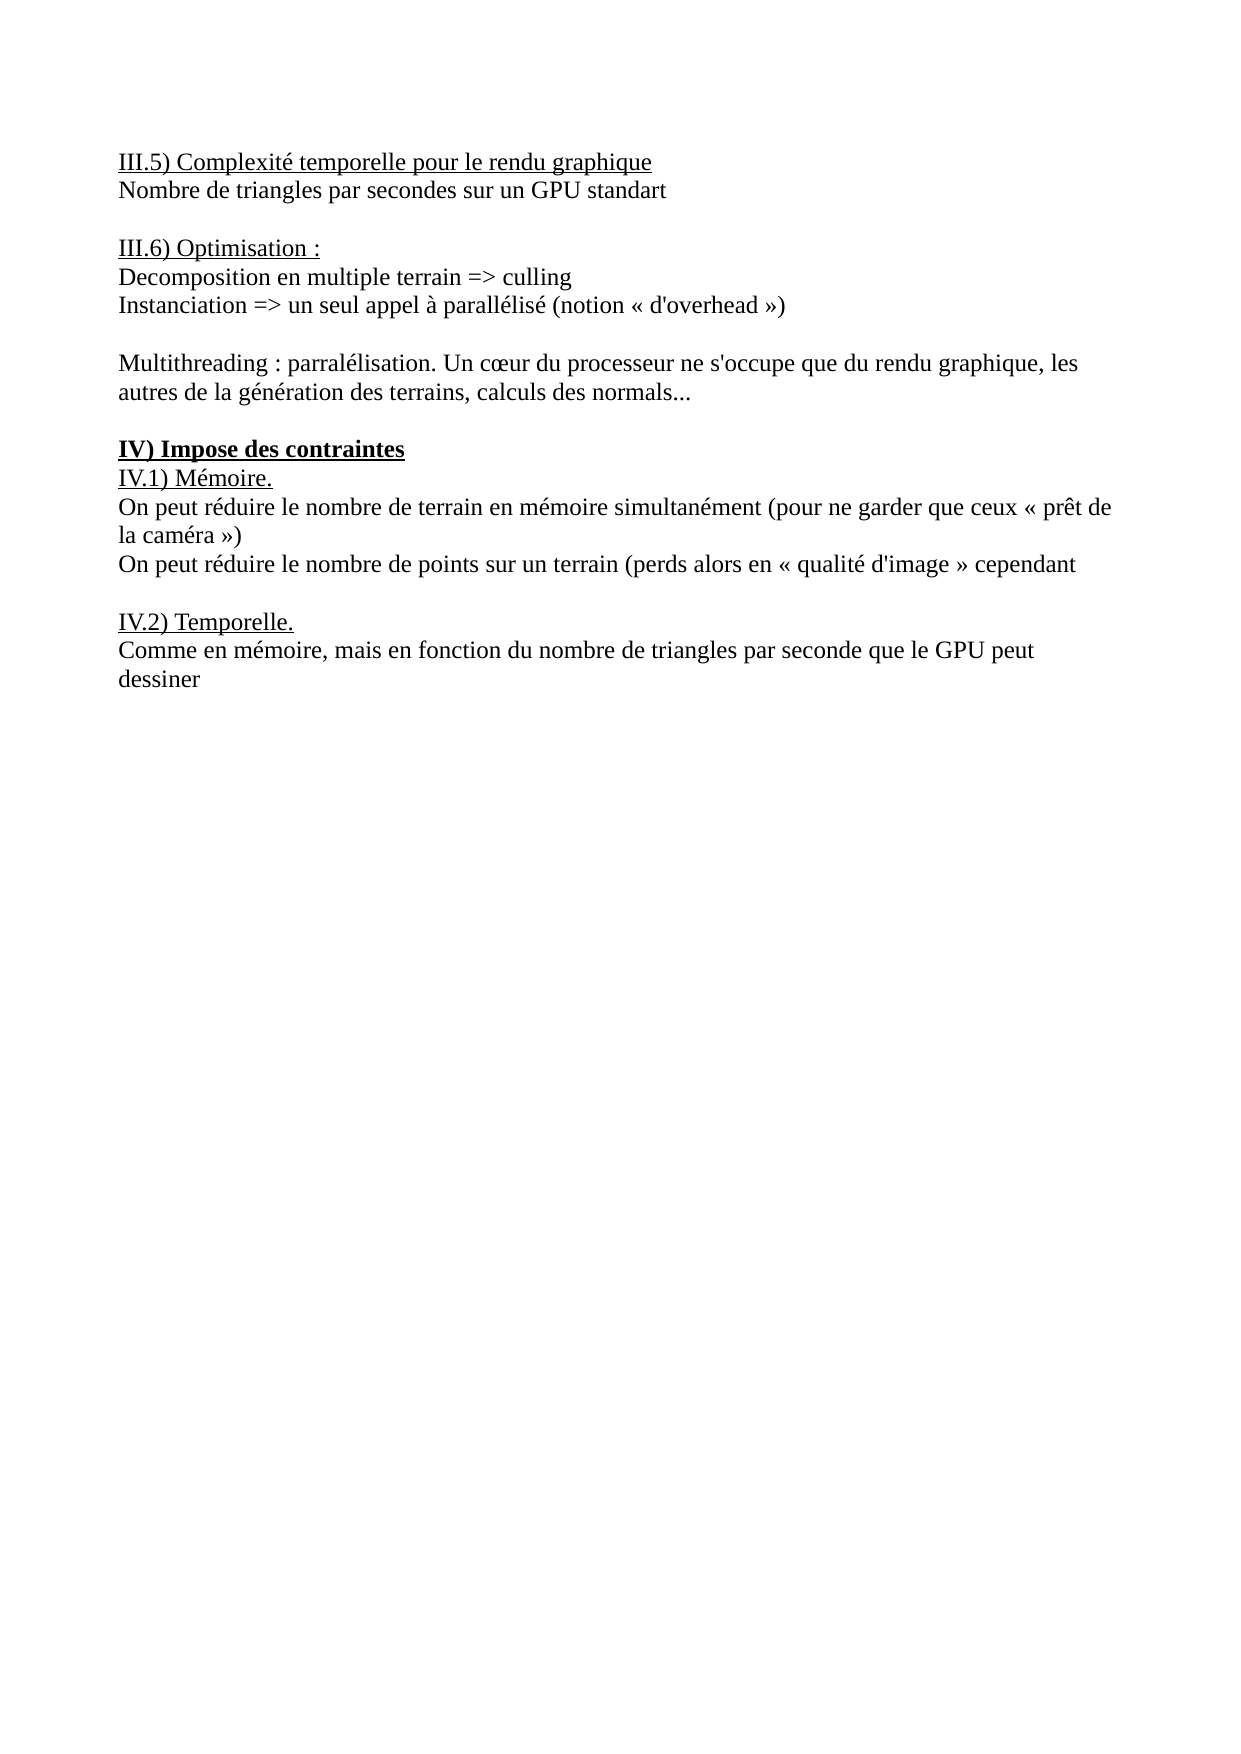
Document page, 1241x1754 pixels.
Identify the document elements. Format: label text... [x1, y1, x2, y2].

text Comme en mémoire, mais en fonction du nombre de triangles par seconde que le GPU peut dessiner [118, 636, 1122, 693]
text IV.1) Mémoire. [118, 463, 1122, 492]
text Decomposition en multiple terrain => culling [118, 262, 1122, 291]
text Instanciation => un seul appel à parallélisé (notion « d'overhead ») [118, 291, 1122, 319]
text On peut réduire le nombre de points sur un terrain (perds alors en « qualité d'image » cependant [118, 549, 1122, 578]
text III.6) Optimisation : [118, 233, 1122, 262]
text Multithreading : parralélisation. Un cœur du processeur ne s'occupe que du rendu graphique, les autres de la génération des terrains, calculs des normals... [118, 348, 1122, 406]
text On peut réduire le nombre de terrain en mémoire simultanément (pour ne garder que ceux « prêt de la caméra ») [118, 492, 1122, 549]
text Nombre de triangles par secondes sur un GPU standart [118, 176, 1122, 204]
text IV.2) Temporelle. [118, 607, 1122, 636]
text III.5) Complexité temporelle pour le rendu graphique [118, 147, 1122, 176]
text IV) Impose des contraintes [118, 434, 1122, 463]
